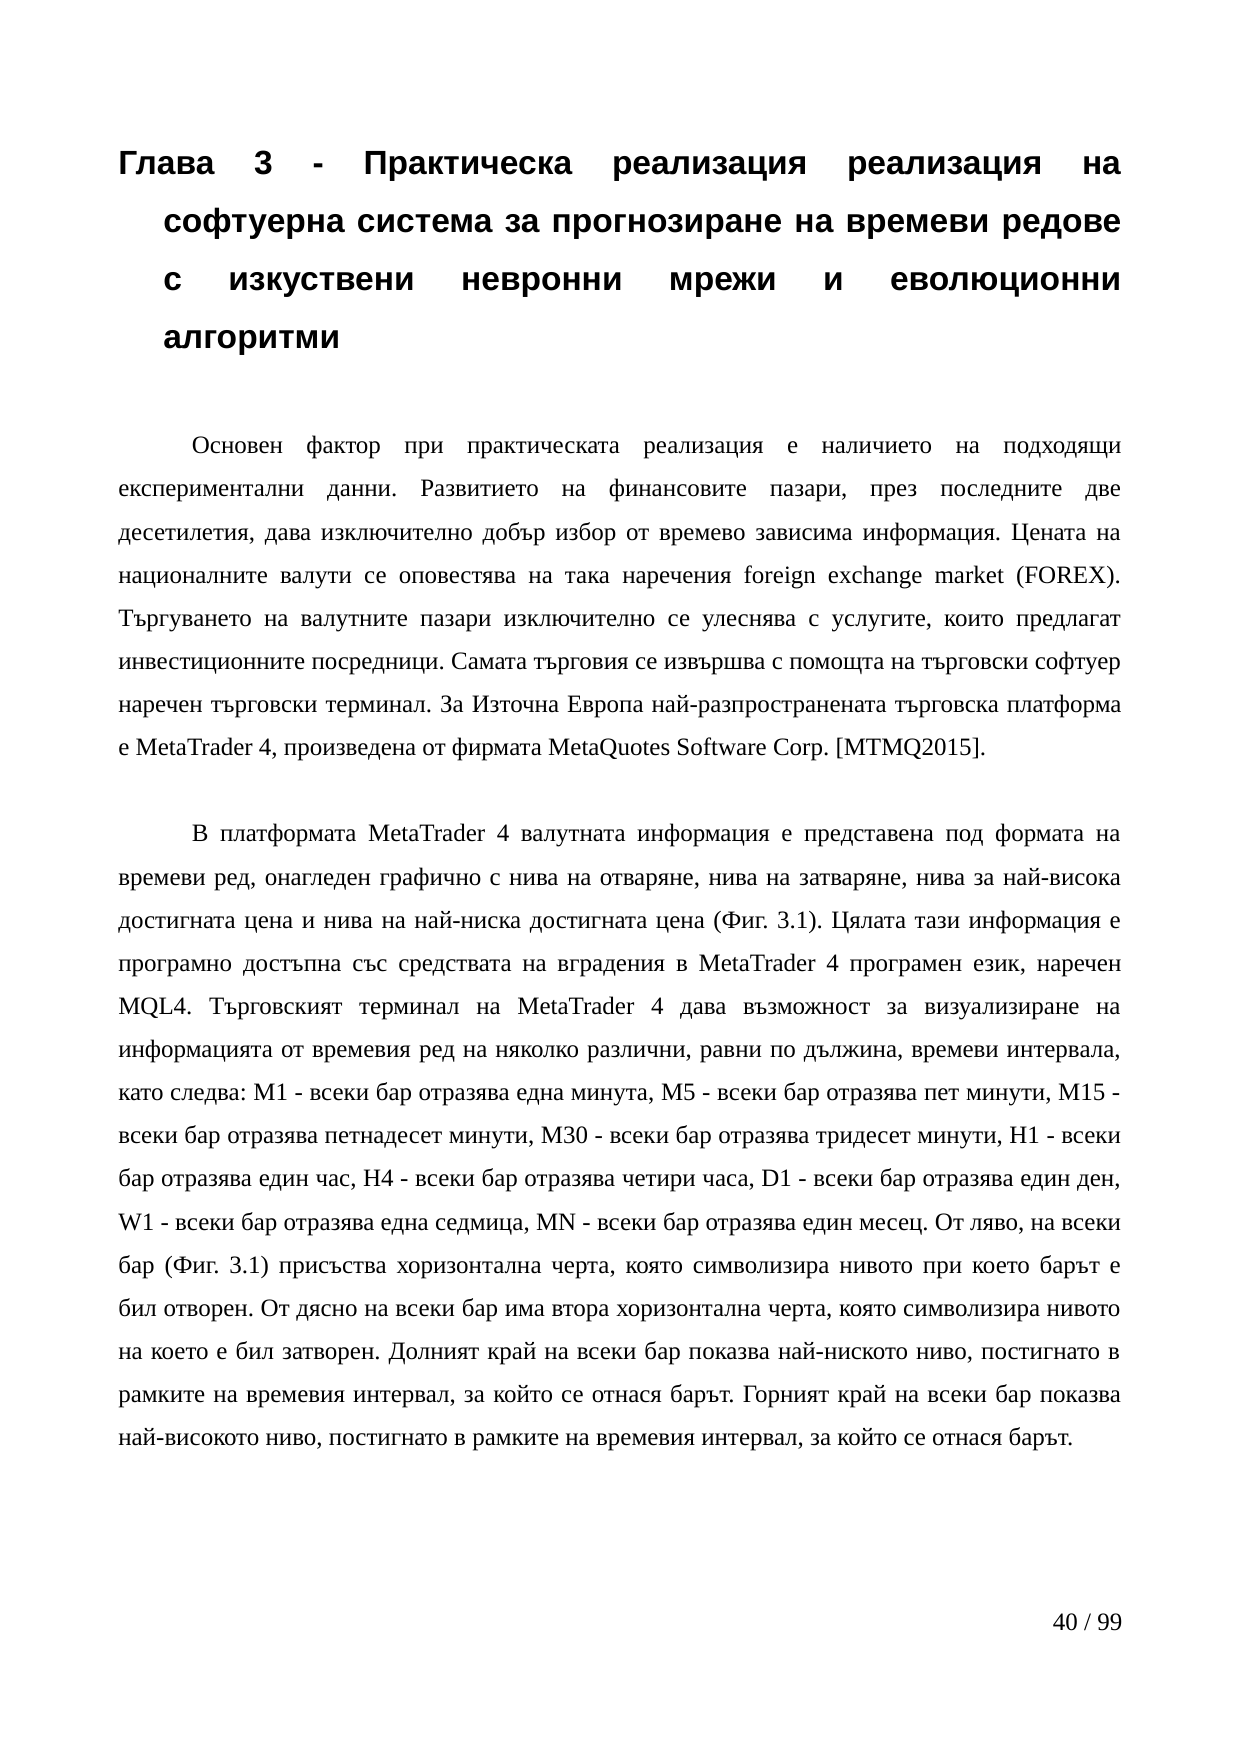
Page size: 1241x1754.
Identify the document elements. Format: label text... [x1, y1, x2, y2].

text В платформата MetaTrader 4 валутната информация е представена под формата на времеви ред, онагледен графично с нива на отваряне, нива на затваряне, нива за най-висока достигната цена и нива на най-ниска достигната цена (Фиг. 3.1). Цялата тази информация е програмно достъпна със средствата на вградения в MetaTrader 4 програмен език, наречен MQL4. Търговският терминал на MetaTrader 4 дава възможност за визуализиране на информацията от времевия ред на няколко различни, равни по дължина, времеви интервала, като следва: M1 - всеки бар отразява една минута, М5 - всеки бар отразява пет минути, М15 - всеки бар отразява петнадесет минути, М30 - всеки бар отразява тридесет минути, H1 - всеки бар отразява един час, H4 - всеки бар отразява четири часа, D1 - всеки бар отразява един ден, W1 - всеки бар отразява една седмица, MN - всеки бар отразява един месец. От ляво, на всеки бар (Фиг. 3.1) присъства хоризонтална черта, която символизира нивото при което барът е бил отворен. От дясно на всеки бар има втора хоризонтална черта, която символизира нивото на което е бил затворен. Долният край на всеки бар показва най-ниското ниво, постигнато в рамките на времевия интервал, за който се отнася барът. Горният край на всеки бар показва най-високото ниво, постигнато в рамките на времевия интервал, за който се отнася барът. [118, 818, 1122, 1451]
subtitle Глава 3 - Практическа реализация реализация на софтуерна система за прогнозиране на времеви редове с изкуствени невронни мрежи и еволюционни алгоритми [118, 143, 1122, 356]
text Основен фактор при практическата реализация е наличието на подходящи експериментални данни. Развитието на финансовите пазари, през последните две десетилетия, дава изключително добър избор от времево зависима информация. Цената на националните валути се оповестява на така наречения foreign exchange market (FOREX). Търгуването на валутните пазари изключително се улеснява с услугите, които предлагат инвестиционните посредници. Самата търговия се извършва с помощта на търговски софтуер наречен търговски терминал. За Източна Европа най-разпространената търговска платформа е MetaTrader 4, произведена от фирмата MetaQuotes Software Corp. [MTMQ2015]. [118, 430, 1122, 761]
